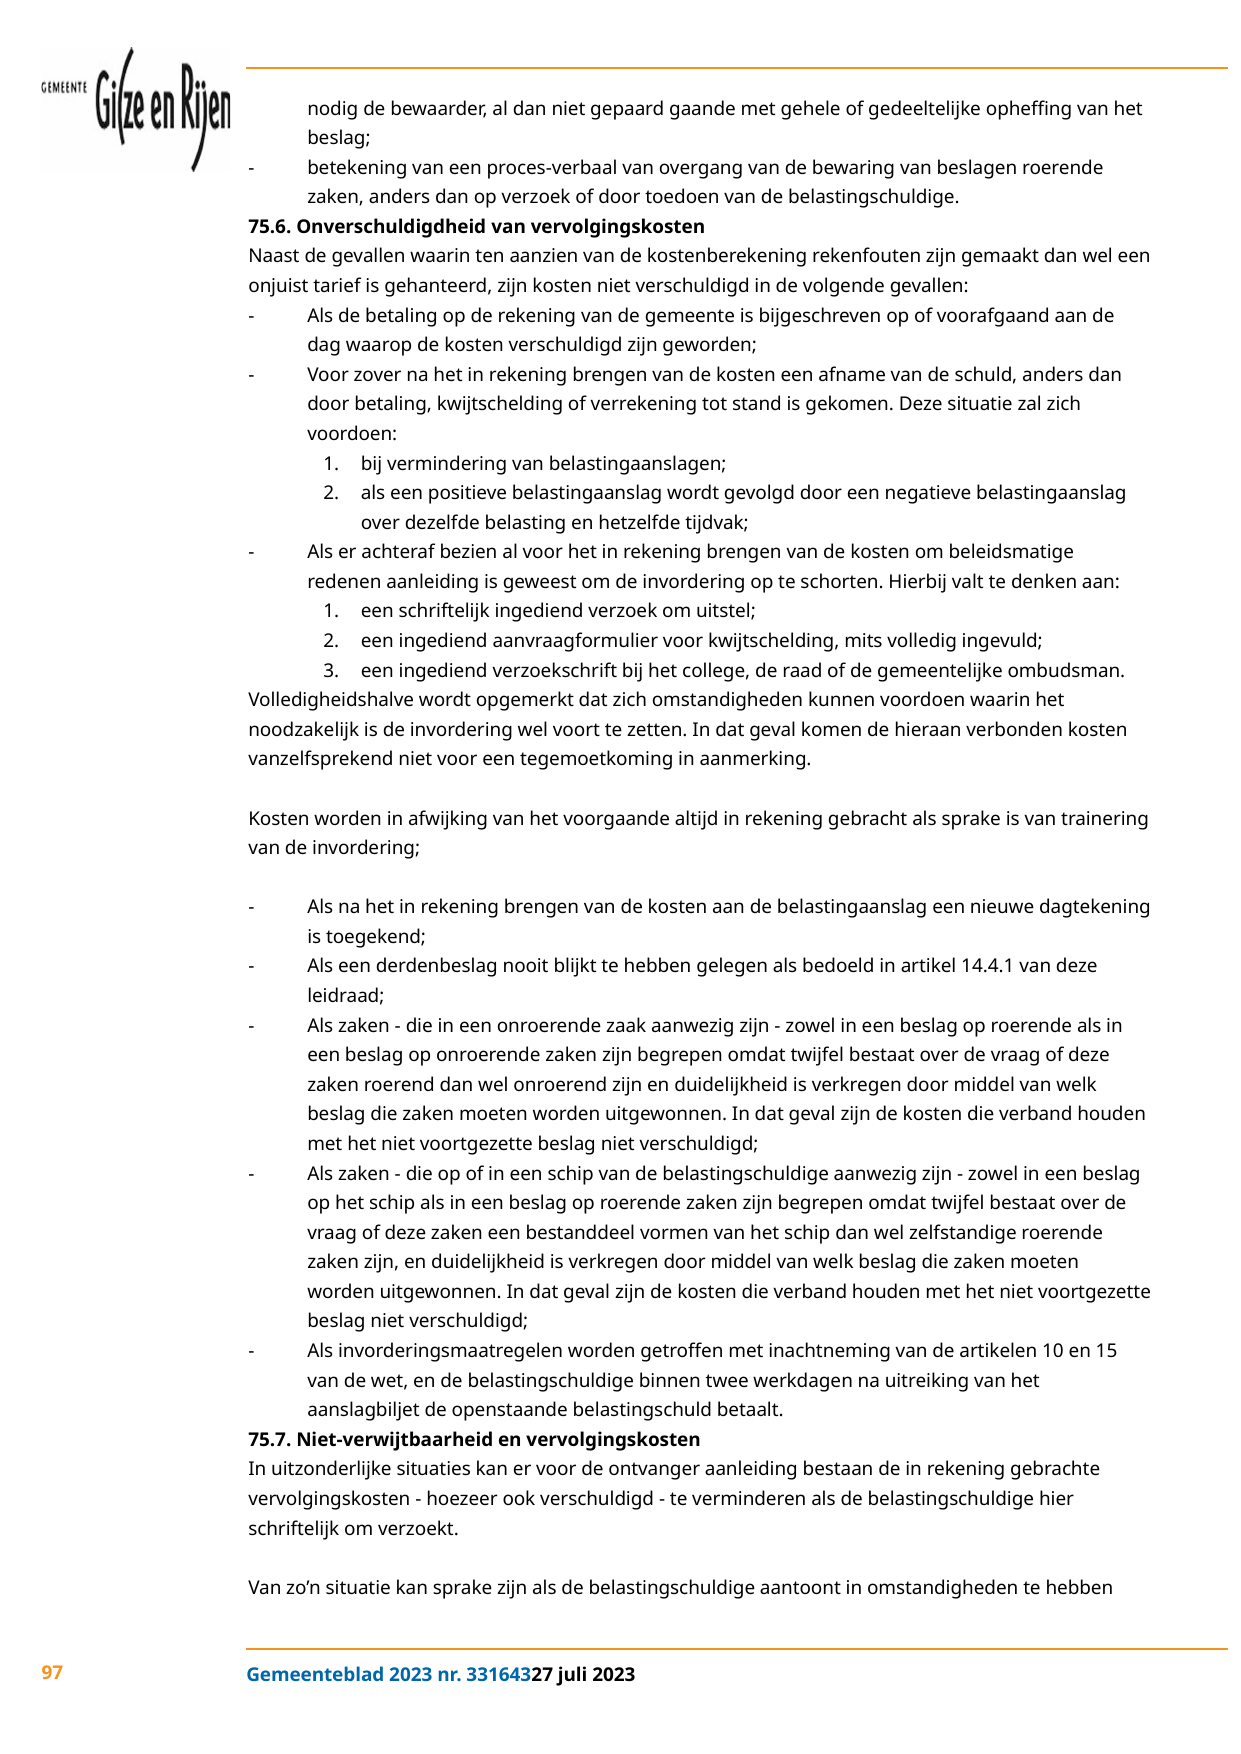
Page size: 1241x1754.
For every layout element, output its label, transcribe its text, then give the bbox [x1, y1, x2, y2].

list Als de betaling op de rekening van de gemeente is bijgeschreven op of voorafgaand aan de dag waarop de kosten verschuldigd zijn geworden; [248, 302, 1152, 357]
list een schriftelijk ingediend verzoek om uitstel; [323, 598, 1152, 623]
list Als een derdenbeslag nooit blijkt te hebben gelegen als bedoeld in artikel 14.4.1 van deze leidraad; [248, 953, 1152, 1008]
list Als zaken - die op of in een schip van de belastingschuldige aanwezig zijn - zowel in een beslag op het schip als in een beslag op roerende zaken zijn begrepen omdat twijfel bestaat over de vraag of deze zaken een bestanddeel vormen van het schip dan wel zelfstandige roerende zaken zijn, en duidelijkheid is verkregen door middel van welk beslag die zaken moeten worden uitgewonnen. In dat geval zijn de kosten die verband houden met het niet voortgezette beslag niet verschuldigd; [248, 1160, 1152, 1333]
text Naast de gevallen waarin ten aanzien van de kostenberekening rekenfouten zijn gemaakt dan wel een onjuist tarief is gehanteerd, zijn kosten niet verschuldigd in de volgende gevallen: [248, 243, 1152, 298]
text In uitzonderlijke situaties kan er voor de ontvanger aanleiding bestaan de in rekening gebrachte vervolgingskosten - hoezeer ook verschuldigd - te verminderen als de belastingschuldige hier schriftelijk om verzoekt. [248, 1456, 1152, 1541]
text Volledigheidshalve wordt opgemerkt dat zich omstandigheden kunnen voordoen waarin het noodzakelijk is de invordering wel voort te zetten. In dat geval komen de hieraan verbonden kosten vanzelfsprekend niet voor een tegemoetkoming in aanmerking. [248, 686, 1152, 771]
list nodig de bewaarder, al dan niet gepaard gaande met gehele of gedeeltelijke opheffing van het beslag; [248, 95, 1152, 150]
list bij vermindering van belastingaanslagen; [323, 450, 1152, 476]
list als een positieve belastingaanslag wordt gevolgd door een negatieve belastingaanslag over dezelfde belasting en hetzelfde tijdvak; [323, 479, 1152, 535]
text 75.7. Niet-verwijtbaarheid en vervolgingskosten [248, 1426, 1152, 1452]
list Als zaken - die in een onroerende zaak aanwezig zijn - zowel in een beslag op roerende als in een beslag op onroerende zaken zijn begrepen omdat twijfel bestaat over de vraag of deze zaken roerend dan wel onroerend zijn en duidelijkheid is verkregen door middel van welk beslag die zaken moeten worden uitgewonnen. In dat geval zijn de kosten die verband houden met het niet voortgezette beslag niet verschuldigd; [248, 1012, 1152, 1156]
list Voor zover na het in rekening brengen van de kosten een afname van de schuld, anders dan door betaling, kwijtschelding of verrekening tot stand is gekomen. Deze situatie zal zich voordoen: [248, 361, 1152, 446]
picture [41, 47, 231, 172]
list Als na het in rekening brengen van de kosten aan de belastingaanslag een nieuwe dagtekening is toegekend; [248, 893, 1152, 949]
list betekening van een proces-verbaal van overgang van de bewaring van beslagen roerende zaken, anders dan op verzoek of door toedoen van de belastingschuldige. [248, 154, 1152, 209]
text Kosten worden in afwijking van het voorgaande altijd in rekening gebracht als sprake is van trainering van de invordering; [248, 805, 1152, 860]
list een ingediend aanvraagformulier voor kwijtschelding, mits volledig ingevuld; [323, 627, 1152, 653]
list een ingediend verzoekschrift bij het college, de raad of de gemeentelijke ombudsman. [323, 657, 1152, 683]
text Van zo’n situatie kan sprake zijn als de belastingschuldige aantoont in omstandigheden te hebben [248, 1574, 1152, 1600]
text 75.6. Onverschuldigdheid van vervolgingskosten [248, 213, 1152, 239]
list Als invorderingsmaatregelen worden getroffen met inachtneming van de artikelen 10 en 15 van de wet, en de belastingschuldige binnen twee werkdagen na uitreiking van het aanslagbiljet de openstaande belastingschuld betaalt. [248, 1337, 1152, 1422]
list Als er achteraf bezien al voor het in rekening brengen van de kosten om beleidsmatige redenen aanleiding is geweest om de invordering op te schorten. Hierbij valt te denken aan: [248, 538, 1152, 594]
